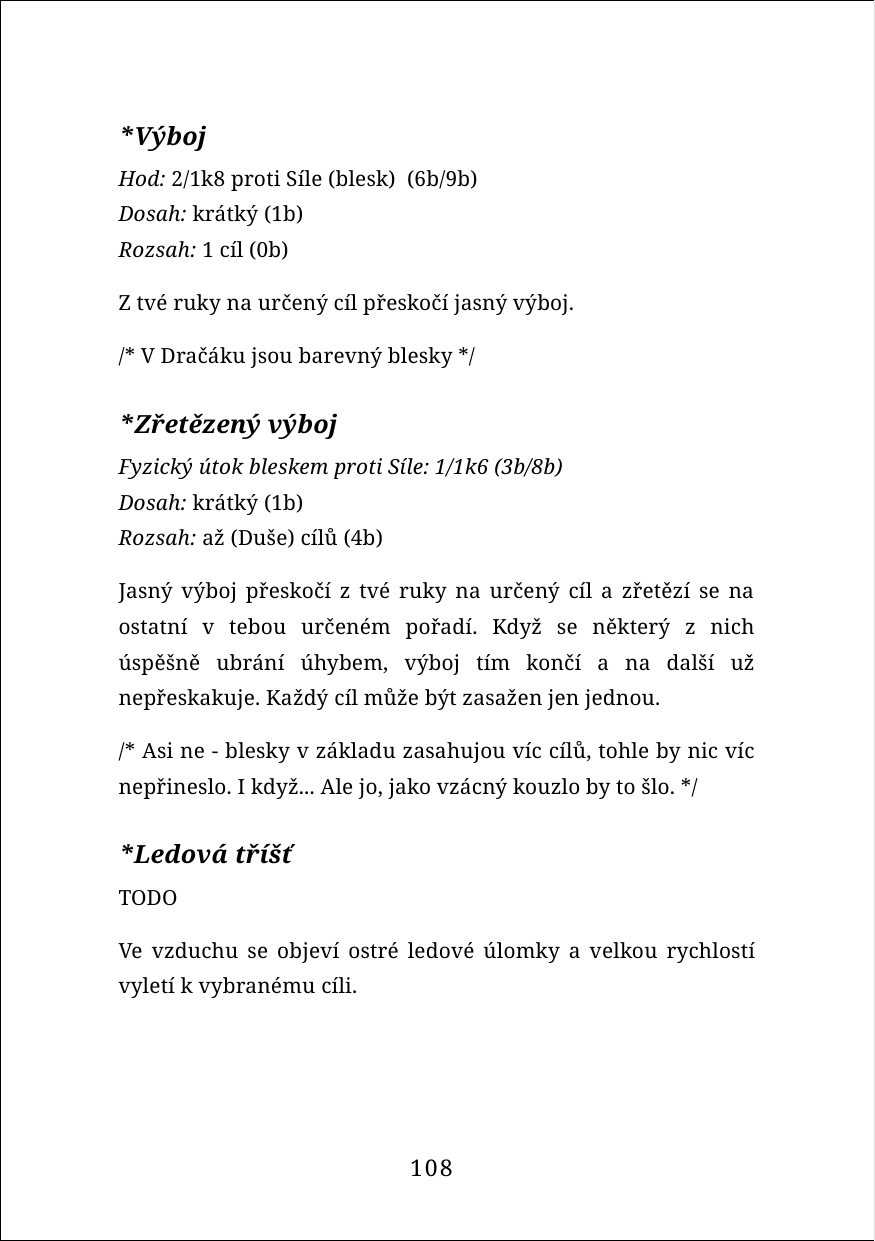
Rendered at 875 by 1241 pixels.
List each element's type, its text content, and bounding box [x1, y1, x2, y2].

text /* V Dračáku jsou barevný blesky */ [118, 342, 756, 370]
text Jasný výboj přeskočí z tvé ruky na určený cíl a zřetězí se na ostatní v tebou určeném pořadí. Když se některý z nich úspěšně ubrání úhybem, výboj tím končí a na další už nepřeskakuje. Každý cíl může být zasažen jen jednou. [118, 577, 756, 712]
subtitle *Ledová tříšť [118, 837, 756, 871]
text Ve vzduchu se objeví ostré ledové úlomky a velkou rychlostí vyletí k vybranému cíli. [118, 936, 756, 1000]
subtitle *Výboj [118, 118, 756, 152]
text TODO [118, 883, 756, 911]
text Fyzický útok bleskem proti Síle: 1/1k6 (3b/8b) Dosah: krátký (1b) Rozsah: až (Duše) cílů (4b) [118, 452, 756, 552]
subtitle *Zřetězený výboj [118, 407, 756, 441]
text Hod: 2/1k8 proti Síle (blesk) (6b/9b) Dosah: krátký (1b) Rozsah: 1 cíl (0b) [118, 164, 756, 263]
text /* Asi ne - blesky v základu zasahujou víc cílů, tohle by nic víc nepřineslo. I když... Ale jo, jako vzácný kouzlo by to šlo. */ [118, 736, 756, 800]
text Z tvé ruky na určený cíl přeskočí jasný výboj. [118, 288, 756, 317]
